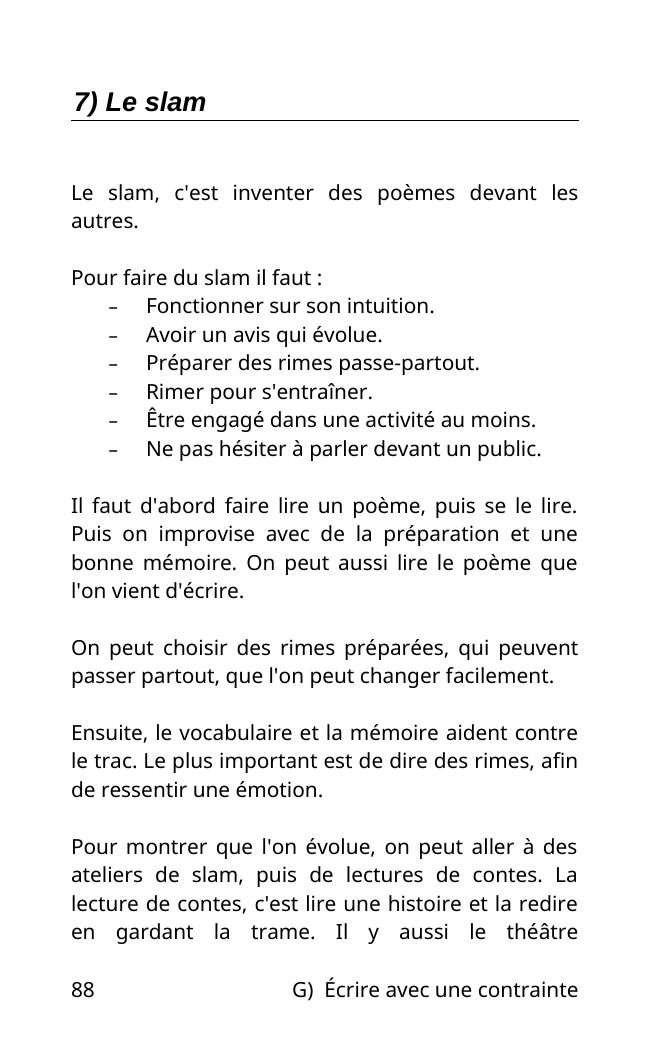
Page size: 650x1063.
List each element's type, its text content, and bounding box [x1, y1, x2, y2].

list Préparer des rimes passe-partout. [108, 348, 579, 377]
list Avoir un avis qui évolue. [108, 320, 579, 348]
list Ne pas hésiter à parler devant un public. [108, 434, 579, 462]
text Ensuite, le vocabulaire et la mémoire aident contre le trac. Le plus important est de dire des rimes, afin de ressentir une émotion. [71, 718, 579, 803]
list Rimer pour s'entraîner. [108, 377, 579, 405]
text Pour montrer que l'on évolue, on peut aller à des ateliers de slam, puis de lectures de contes. La lecture de contes, c'est lire une histoire et la redire en gardant la trame. Il y aussi le théâtre [71, 832, 579, 946]
text On peut choisir des rimes préparées, qui peuvent passer partout, que l'on peut changer facilement. [71, 633, 579, 690]
text Le slam, c'est inventer des poèmes devant les autres. [71, 178, 579, 235]
text Il faut d'abord faire lire un poème, puis se le lire. Puis on improvise avec de la préparation et une bonne mémoire. On peut aussi lire le poème que l'on vient d'écrire. [71, 491, 579, 604]
list Fonctionner sur son intuition. [108, 292, 579, 320]
text Pour faire du slam il faut : [71, 263, 579, 292]
subtitle Le slam [71, 84, 579, 120]
list Être engagé dans une activité au moins. [108, 405, 579, 434]
